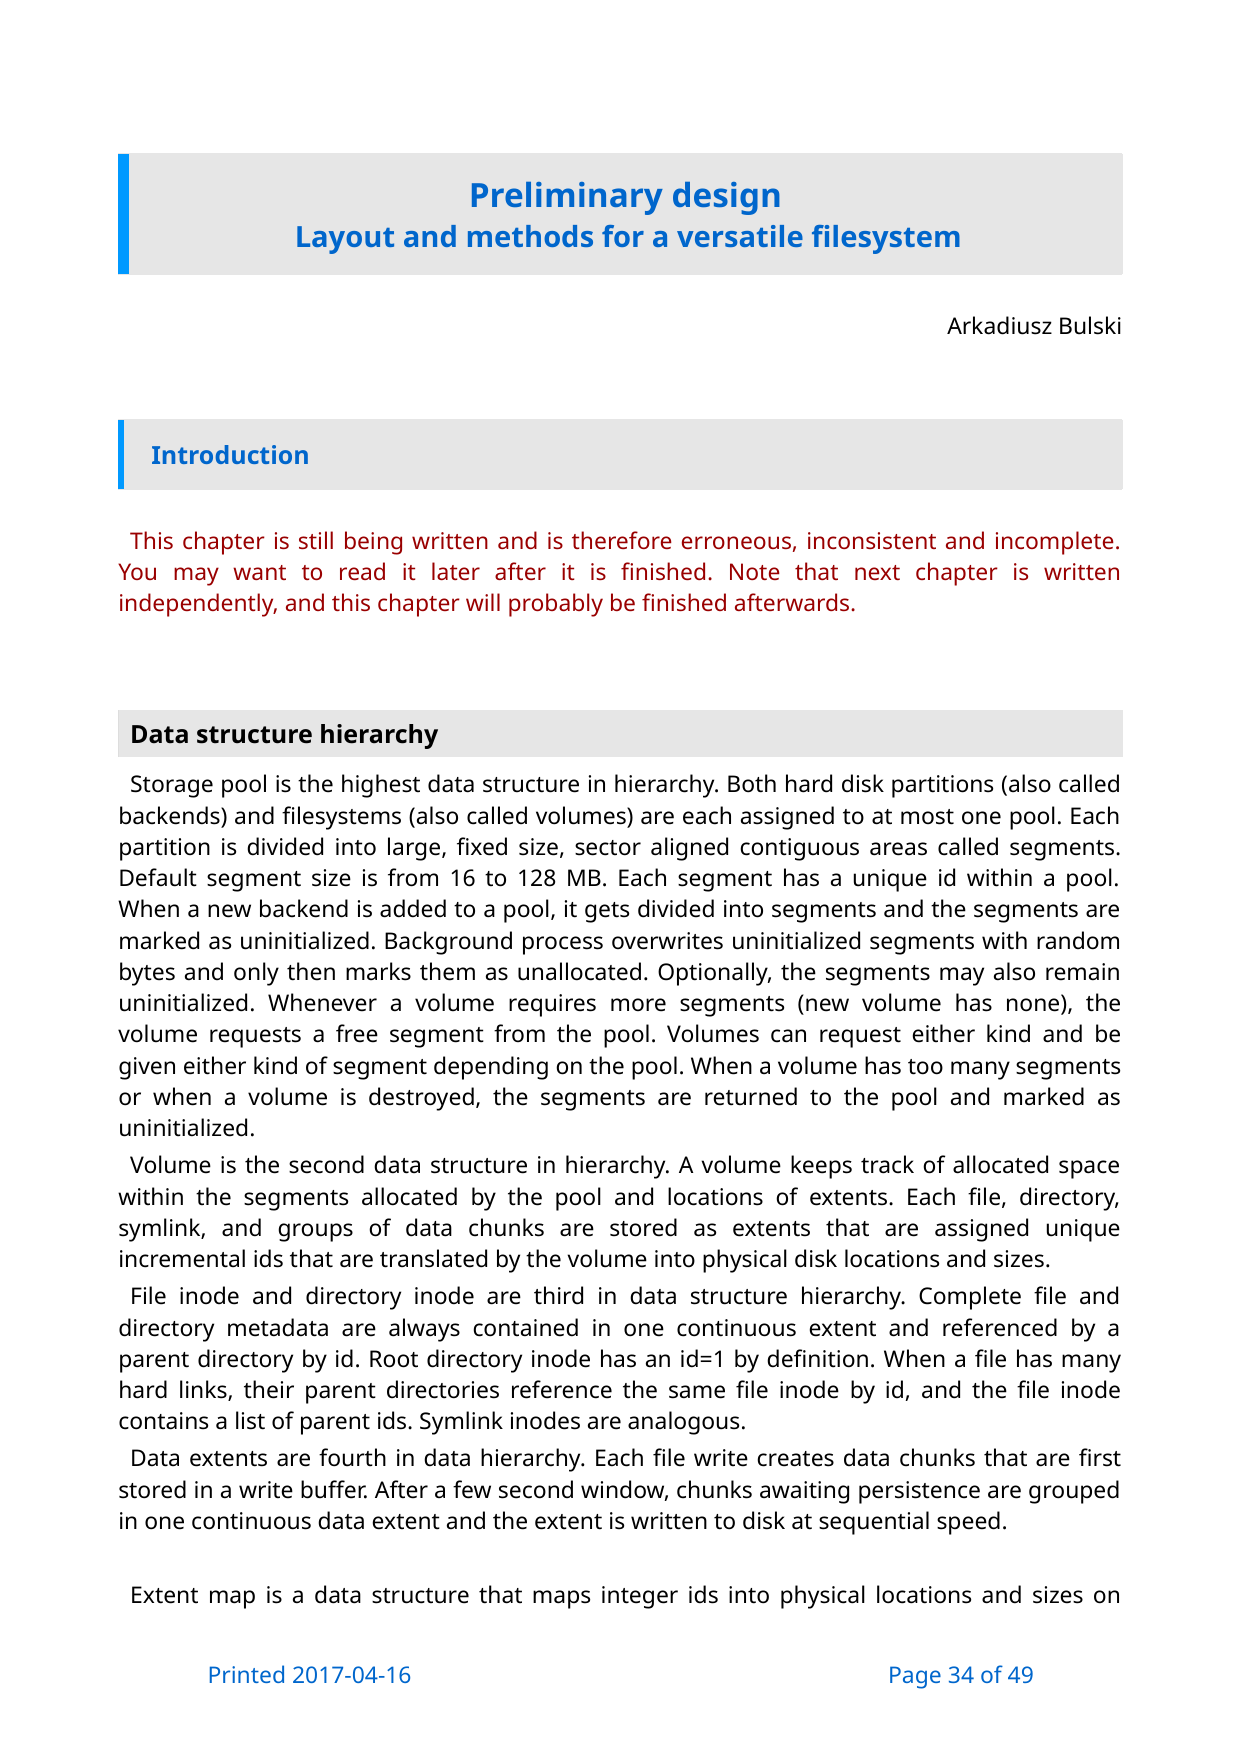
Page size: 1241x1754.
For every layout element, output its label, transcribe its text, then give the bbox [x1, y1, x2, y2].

text Data extents are fourth in data hierarchy. Each file write creates data chunks that are first stored in a write buffer. After a few second window, chunks awaiting persistence are grouped in one continuous data extent and the extent is written to disk at sequential speed. [118, 1442, 1122, 1536]
subtitle Data structure hierarchy [119, 711, 1122, 756]
subtitle Introduction [124, 421, 1122, 489]
text Extent map is a data structure that maps integer ids into physical locations and sizes on [118, 1579, 1122, 1611]
text Storage pool is the highest data structure in hierarchy. Both hard disk partitions (also called backends) and filesystems (also called volumes) are each assigned to at most one pool. Each partition is divided into large, fixed size, sector aligned contiguous areas called segments. Default segment size is from 16 to 128 MB. Each segment has a unique id within a pool. When a new backend is added to a pool, it gets divided into segments and the segments are marked as uninitialized. Background process overwrites uninitialized segments with random bytes and only then marks them as unallocated. Optionally, the segments may also remain uninitialized. Whenever a volume requires more segments (new volume has none), the volume requests a free segment from the pool. Volumes can request either kind and be given either kind of segment depending on the pool. When a volume has too many segments or when a volume is destroyed, the segments are returned to the pool and marked as uninitialized. [118, 768, 1122, 1143]
subtitle Preliminary design Layout and methods for a versatile filesystem [129, 155, 1122, 274]
text File inode and directory inode are third in data structure hierarchy. Complete file and directory metadata are always contained in one continuous extent and referenced by a parent directory by id. Root directory inode has an id=1 by definition. When a file has many hard links, their parent directories reference the same file inode by id, and the file inode contains a list of parent ids. Symlink inodes are analogous. [118, 1280, 1122, 1436]
text Arkadiusz Bulski [118, 310, 1122, 341]
text This chapter is still being written and is therefore erroneous, inconsistent and incomplete. You may want to read it later after it is finished. Note that next chapter is written independently, and this chapter will probably be finished afterwards. [118, 524, 1122, 618]
text Volume is the second data structure in hierarchy. A volume keeps track of allocated space within the segments allocated by the pool and locations of extents. Each file, directory, symlink, and groups of data chunks are stored as extents that are assigned unique incremental ids that are translated by the volume into physical disk locations and sizes. [118, 1149, 1122, 1274]
